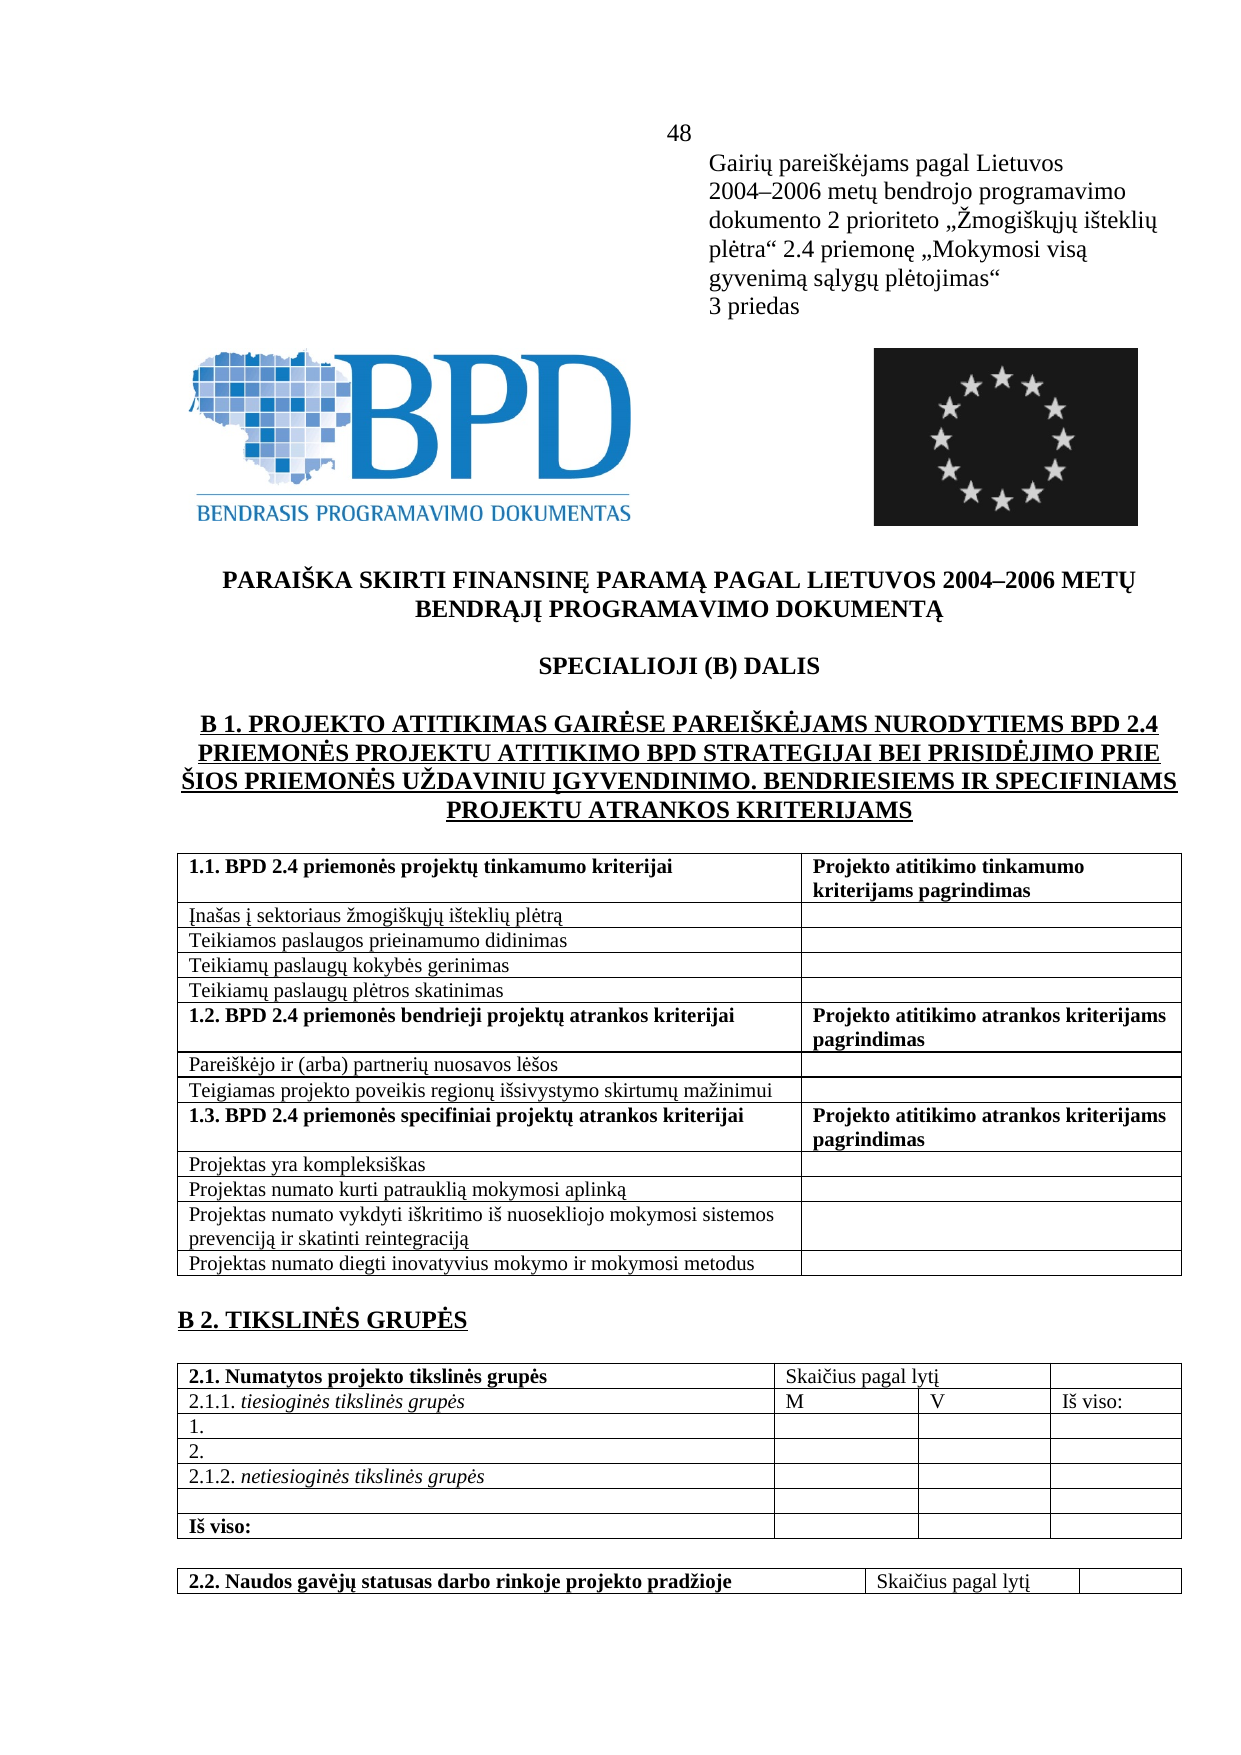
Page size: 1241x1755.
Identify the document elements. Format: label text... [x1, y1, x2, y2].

table_cell Pareiškėjo ir (arba) partnerių nuosavos lėšos [178, 1053, 801, 1076]
table_header [1051, 1364, 1181, 1388]
table_header 2.1. Numatytos projekto tikslinės grupės [178, 1364, 774, 1388]
table_cell 2.1.2. netiesioginės tikslinės grupės [178, 1464, 774, 1488]
table_cell [802, 1078, 1181, 1102]
table_cell [802, 903, 1181, 927]
table_header [177, 349, 657, 536]
table_cell Teigiamas projekto poveikis regionų išsivystymo skirtumų mažinimui [178, 1078, 801, 1102]
table_cell [919, 1439, 1050, 1463]
table_cell [919, 1489, 1050, 1513]
table_cell [775, 1489, 918, 1513]
table_cell [802, 953, 1181, 977]
table_cell [802, 1152, 1181, 1176]
table_cell [1051, 1439, 1181, 1463]
table_cell Iš viso: [178, 1514, 774, 1538]
text B 1. PROJEKTO ATITIKIMAS GAIRĖSE PAREIŠKĖJAMS NURODYTIEMS BPD 2.4 PRIEMONĖS PROJEKTU ATITIKIMO BPD STRATEGIJAI BEI PRISIDĖJIMO PRIE ŠIOS PRIEMONĖS UŽDAVINIU ĮGYVENDINIMO. BENDRIESIEMS IR SPECIFINIAMS PROJEKTU ATRANKOS KRITERIJAMS [177, 709, 1181, 824]
table_cell Projekto atitikimo atrankos kriterijams pagrindimas [802, 1103, 1181, 1151]
table_cell Projektas numato diegti inovatyvius mokymo ir mokymosi metodus [178, 1251, 801, 1275]
text B 2. TIKSLINĖS GRUPĖS [177, 1305, 1181, 1334]
table_cell M [775, 1389, 918, 1413]
table_header Projekto atitikimo tinkamumo kriterijams pagrindimas [802, 854, 1181, 902]
table_header Skaičius pagal lytį [866, 1569, 1079, 1593]
table_cell [919, 1414, 1050, 1438]
table_cell 1.3. BPD 2.4 priemonės specifiniai projektų atrankos kriterijai [178, 1103, 801, 1151]
table_cell Projektas yra kompleksiškas [178, 1152, 801, 1176]
table_cell Iš viso: [1051, 1389, 1181, 1413]
table_cell [1051, 1464, 1181, 1488]
text plėtra“ 2.4 priemonę „Mokymosi visą [177, 234, 1181, 263]
table_cell [802, 1177, 1181, 1201]
text 3 priedas [177, 291, 1181, 320]
table_cell 2. [178, 1439, 774, 1463]
table_cell [1051, 1414, 1181, 1438]
table_cell 1. [178, 1414, 774, 1438]
table_header Skaičius pagal lytį [775, 1364, 1050, 1388]
table_header 1.1. BPD 2.4 priemonės projektų tinkamumo kriterijai [178, 854, 801, 902]
table_cell Teikiamų paslaugų kokybės gerinimas [178, 953, 801, 977]
table_cell V [919, 1389, 1050, 1413]
table_cell Projekto atitikimo atrankos kriterijams pagrindimas [802, 1003, 1181, 1051]
table_cell [775, 1464, 918, 1488]
table_header [657, 349, 863, 536]
table_cell [178, 1489, 774, 1513]
table_cell [1051, 1489, 1181, 1513]
table_cell [802, 928, 1181, 952]
text SPECIALIOJI (B) DALIS [177, 651, 1181, 680]
text gyvenimą sąlygų plėtojimas“ [177, 263, 1181, 291]
text 2004–2006 metų bendrojo programavimo [177, 176, 1181, 205]
table_cell [802, 1251, 1181, 1275]
table_cell [1051, 1514, 1181, 1538]
table_header 2.2. Naudos gavėjų statusas darbo rinkoje projekto pradžioje [178, 1569, 865, 1593]
table_cell [775, 1414, 918, 1438]
text Gairių pareiškėjams pagal Lietuvos [709, 148, 1181, 176]
table_cell [919, 1464, 1050, 1488]
table_cell Įnašas į sektoriaus žmogiškųjų išteklių plėtrą [178, 903, 801, 927]
table_cell Projektas numato vykdyti iškritimo iš nuosekliojo mokymosi sistemos prevenciją ir skatinti reintegraciją [178, 1202, 801, 1250]
table_cell [802, 1053, 1181, 1076]
table_cell [775, 1514, 918, 1538]
table_cell [919, 1514, 1050, 1538]
table_cell 1.2. BPD 2.4 priemonės bendrieji projektų atrankos kriterijai [178, 1003, 801, 1051]
table_cell [802, 978, 1181, 1002]
text dokumento 2 prioriteto „Žmogiškųjų išteklių [177, 205, 1181, 234]
table_cell [775, 1439, 918, 1463]
table_cell 2.1.1. tiesioginės tikslinės grupės [178, 1389, 774, 1413]
table_cell [802, 1202, 1181, 1250]
table_header [1080, 1569, 1181, 1593]
table_cell Projektas numato kurti patrauklią mokymosi aplinką [178, 1177, 801, 1201]
text PARAIŠKA SKIRTI FINANSINĘ PARAMĄ PAGAL LIETUVOS 2004–2006 METŲ BENDRĄJĮ PROGRAMAVIMO DOKUMENTĄ [177, 565, 1181, 623]
table_cell Teikiamų paslaugų plėtros skatinimas [178, 978, 801, 1002]
table_header [863, 349, 1181, 536]
table_cell Teikiamos paslaugos prieinamumo didinimas [178, 928, 801, 952]
